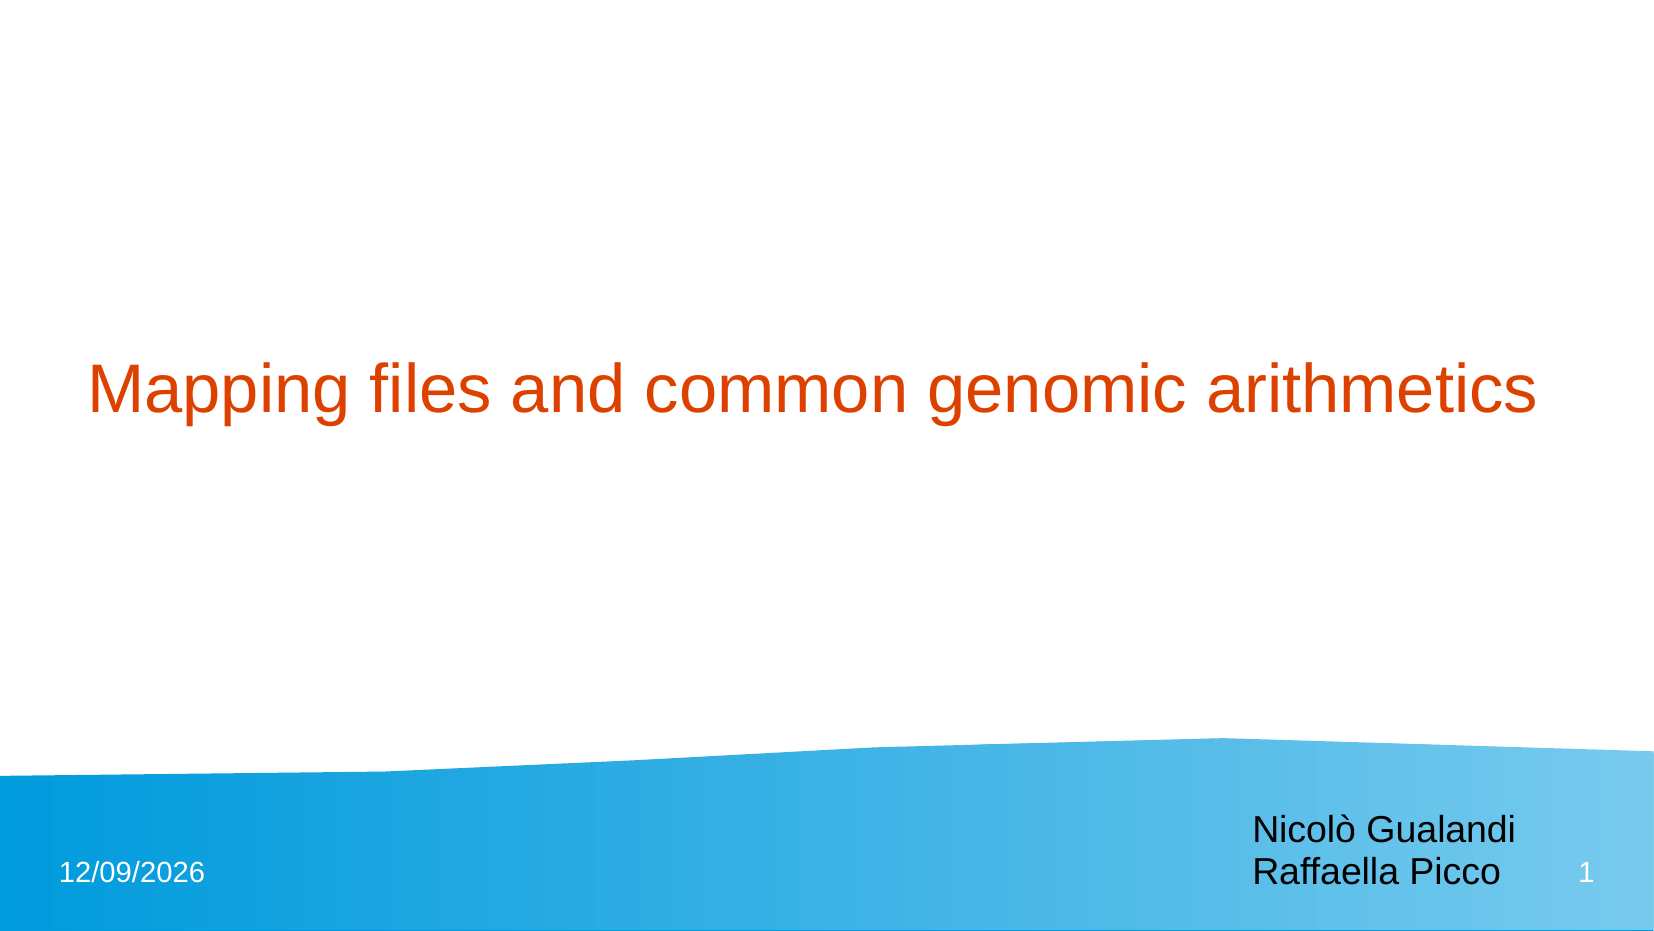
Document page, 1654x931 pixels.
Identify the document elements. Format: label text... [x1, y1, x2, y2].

text_box Nicolò Gualandi Raffaella Picco [1237, 801, 1576, 901]
title Mapping files and common genomic arithmetics [75, 300, 1552, 478]
